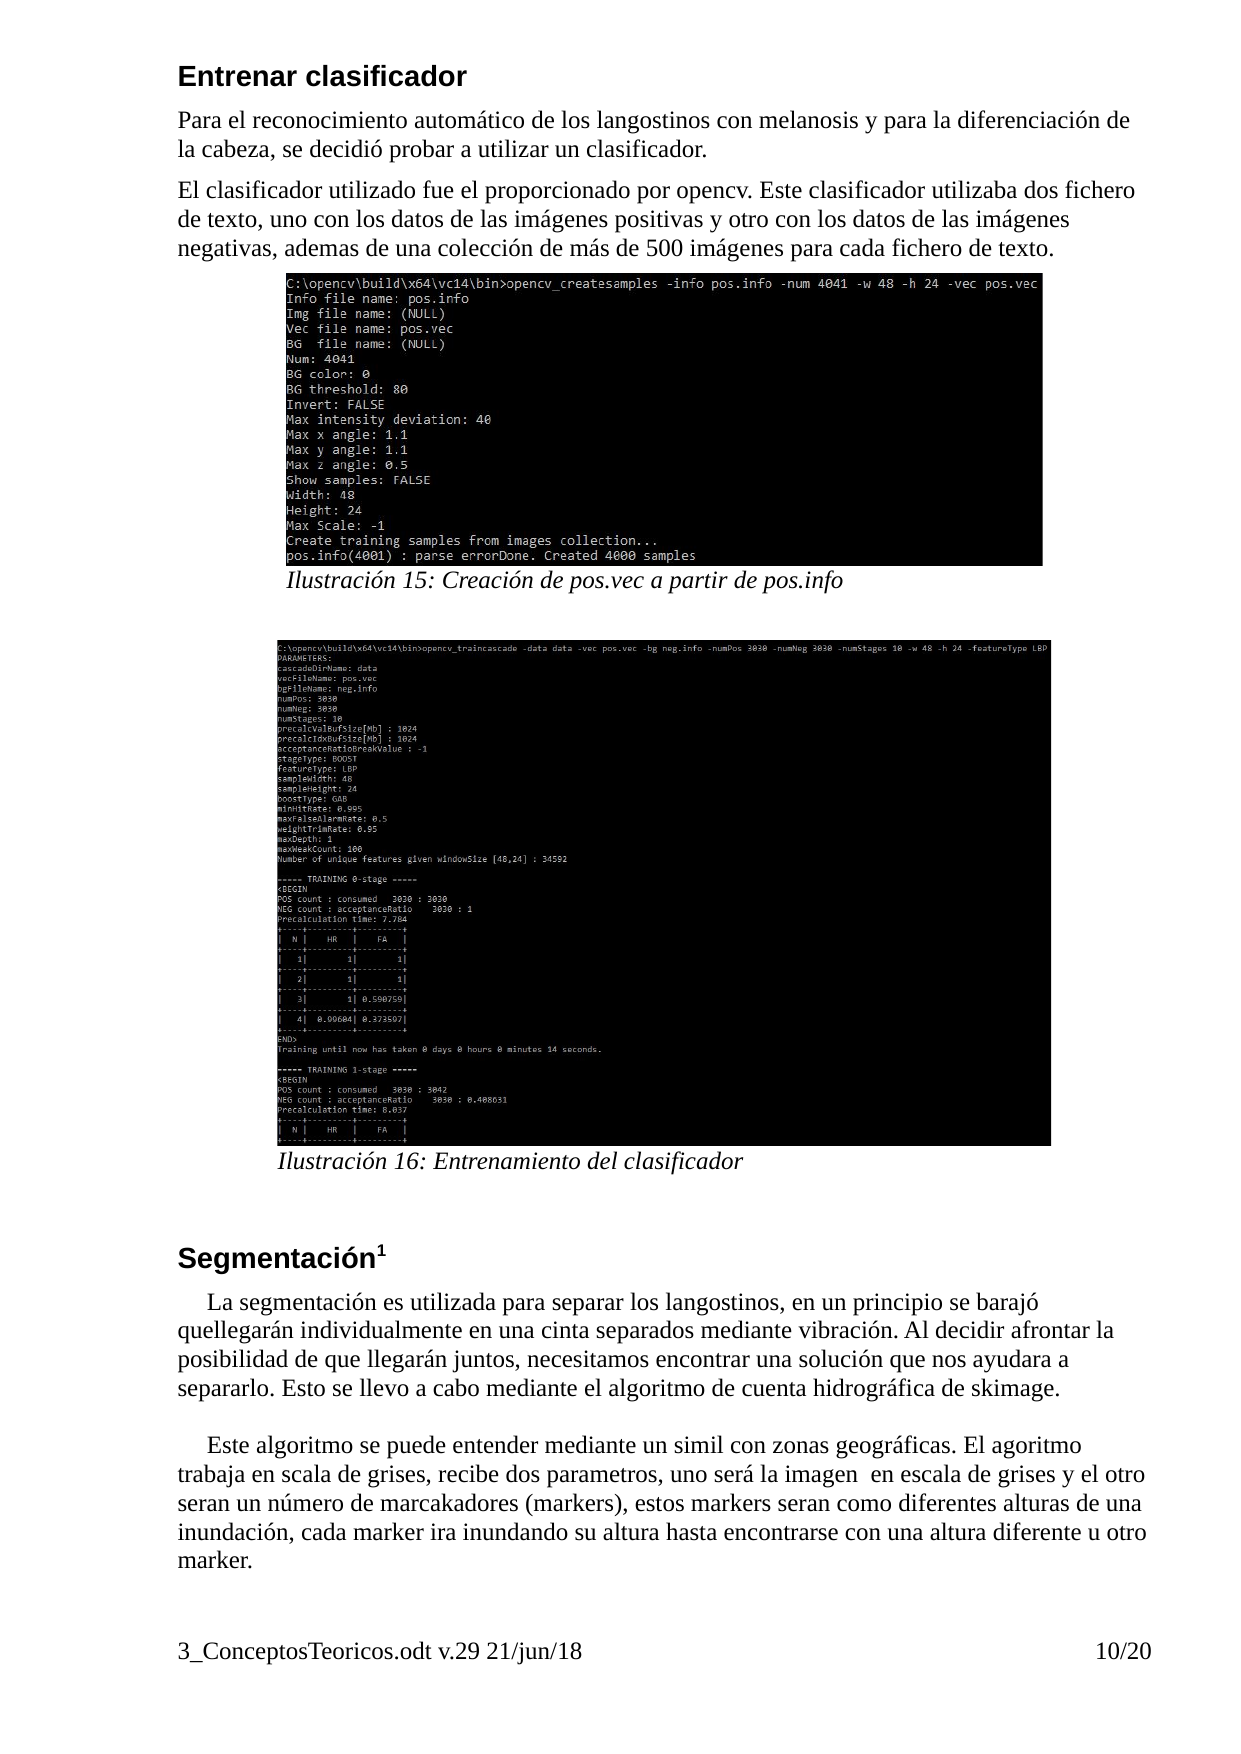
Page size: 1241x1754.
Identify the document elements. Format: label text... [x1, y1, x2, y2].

text El clasificador utilizado fue el proporcionado por opencv. Este clasificador utilizaba dos fichero de texto, uno con los datos de las imágenes positivas y otro con los datos de las imágenes negativas, ademas de una colección de más de 500 imágenes para cada fichero de texto. [177, 175, 1152, 261]
subtitle Entrenar clasificador [177, 59, 1152, 93]
text Ilustración 16: Entrenamiento del clasificador [277, 1146, 1051, 1174]
text La segmentación es utilizada para separar los langostinos, en un principio se barajó quellegarán individualmente en una cinta separados mediante vibración. Al decidir afrontar la posibilidad de que llegarán juntos, necesitamos encontrar una solución que nos ayudara a separarlo. Esto se llevo a cabo mediante el algoritmo de cuenta hidrográfica de skimage. [177, 1287, 1152, 1402]
picture [286, 273, 1043, 566]
text Para el reconocimiento automático de los langostinos con melanosis y para la diferenciación de la cabeza, se decidió probar a utilizar un clasificador. [177, 105, 1152, 163]
text Ilustración 15: Creación de pos.vec a partir de pos.info [286, 566, 1043, 594]
text Este algoritmo se puede entender mediante un simil con zonas geográficas. El agoritmo trabaja en scala de grises, recibe dos parametros, uno será la imagen en escala de grises y el otro seran un número de marcakadores (markers), estos markers seran como diferentes alturas de una inundación, cada marker ira inundando su altura hasta encontrarse con una altura diferente u otro marker. [177, 1431, 1152, 1574]
subtitle Segmentación [177, 1241, 1152, 1274]
picture [277, 640, 1052, 1146]
